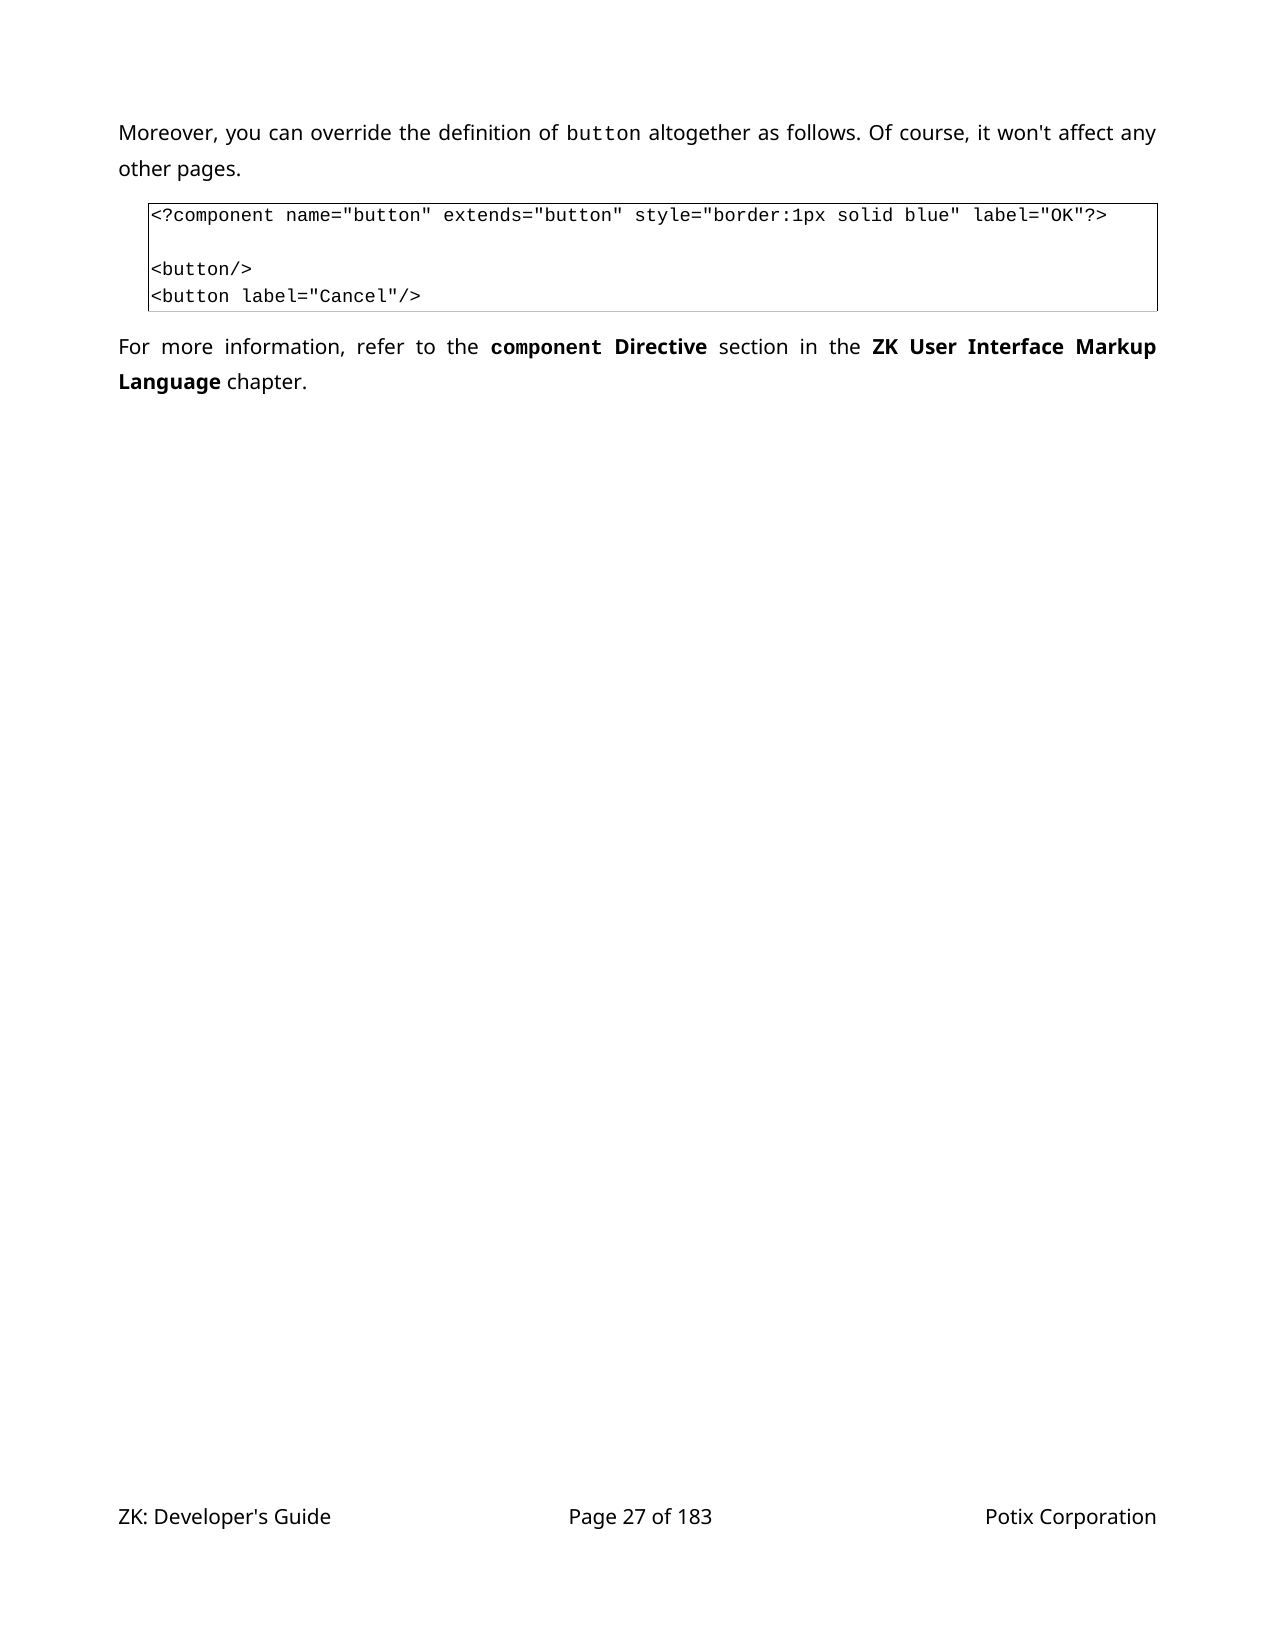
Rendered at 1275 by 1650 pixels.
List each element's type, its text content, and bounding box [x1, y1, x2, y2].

text <button label="Cancel"/> [149, 284, 1157, 311]
text For more information, refer to the component Directive section in the ZK User Interface Markup Language chapter. [118, 332, 1157, 396]
text <button/> [149, 257, 1157, 281]
text <?component name="button" extends="button" style="border:1px solid blue" label="OK"?> [149, 204, 1157, 227]
text Moreover, you can override the definition of button altogether as follows. Of course, it won't affect any other pages. [118, 118, 1157, 182]
